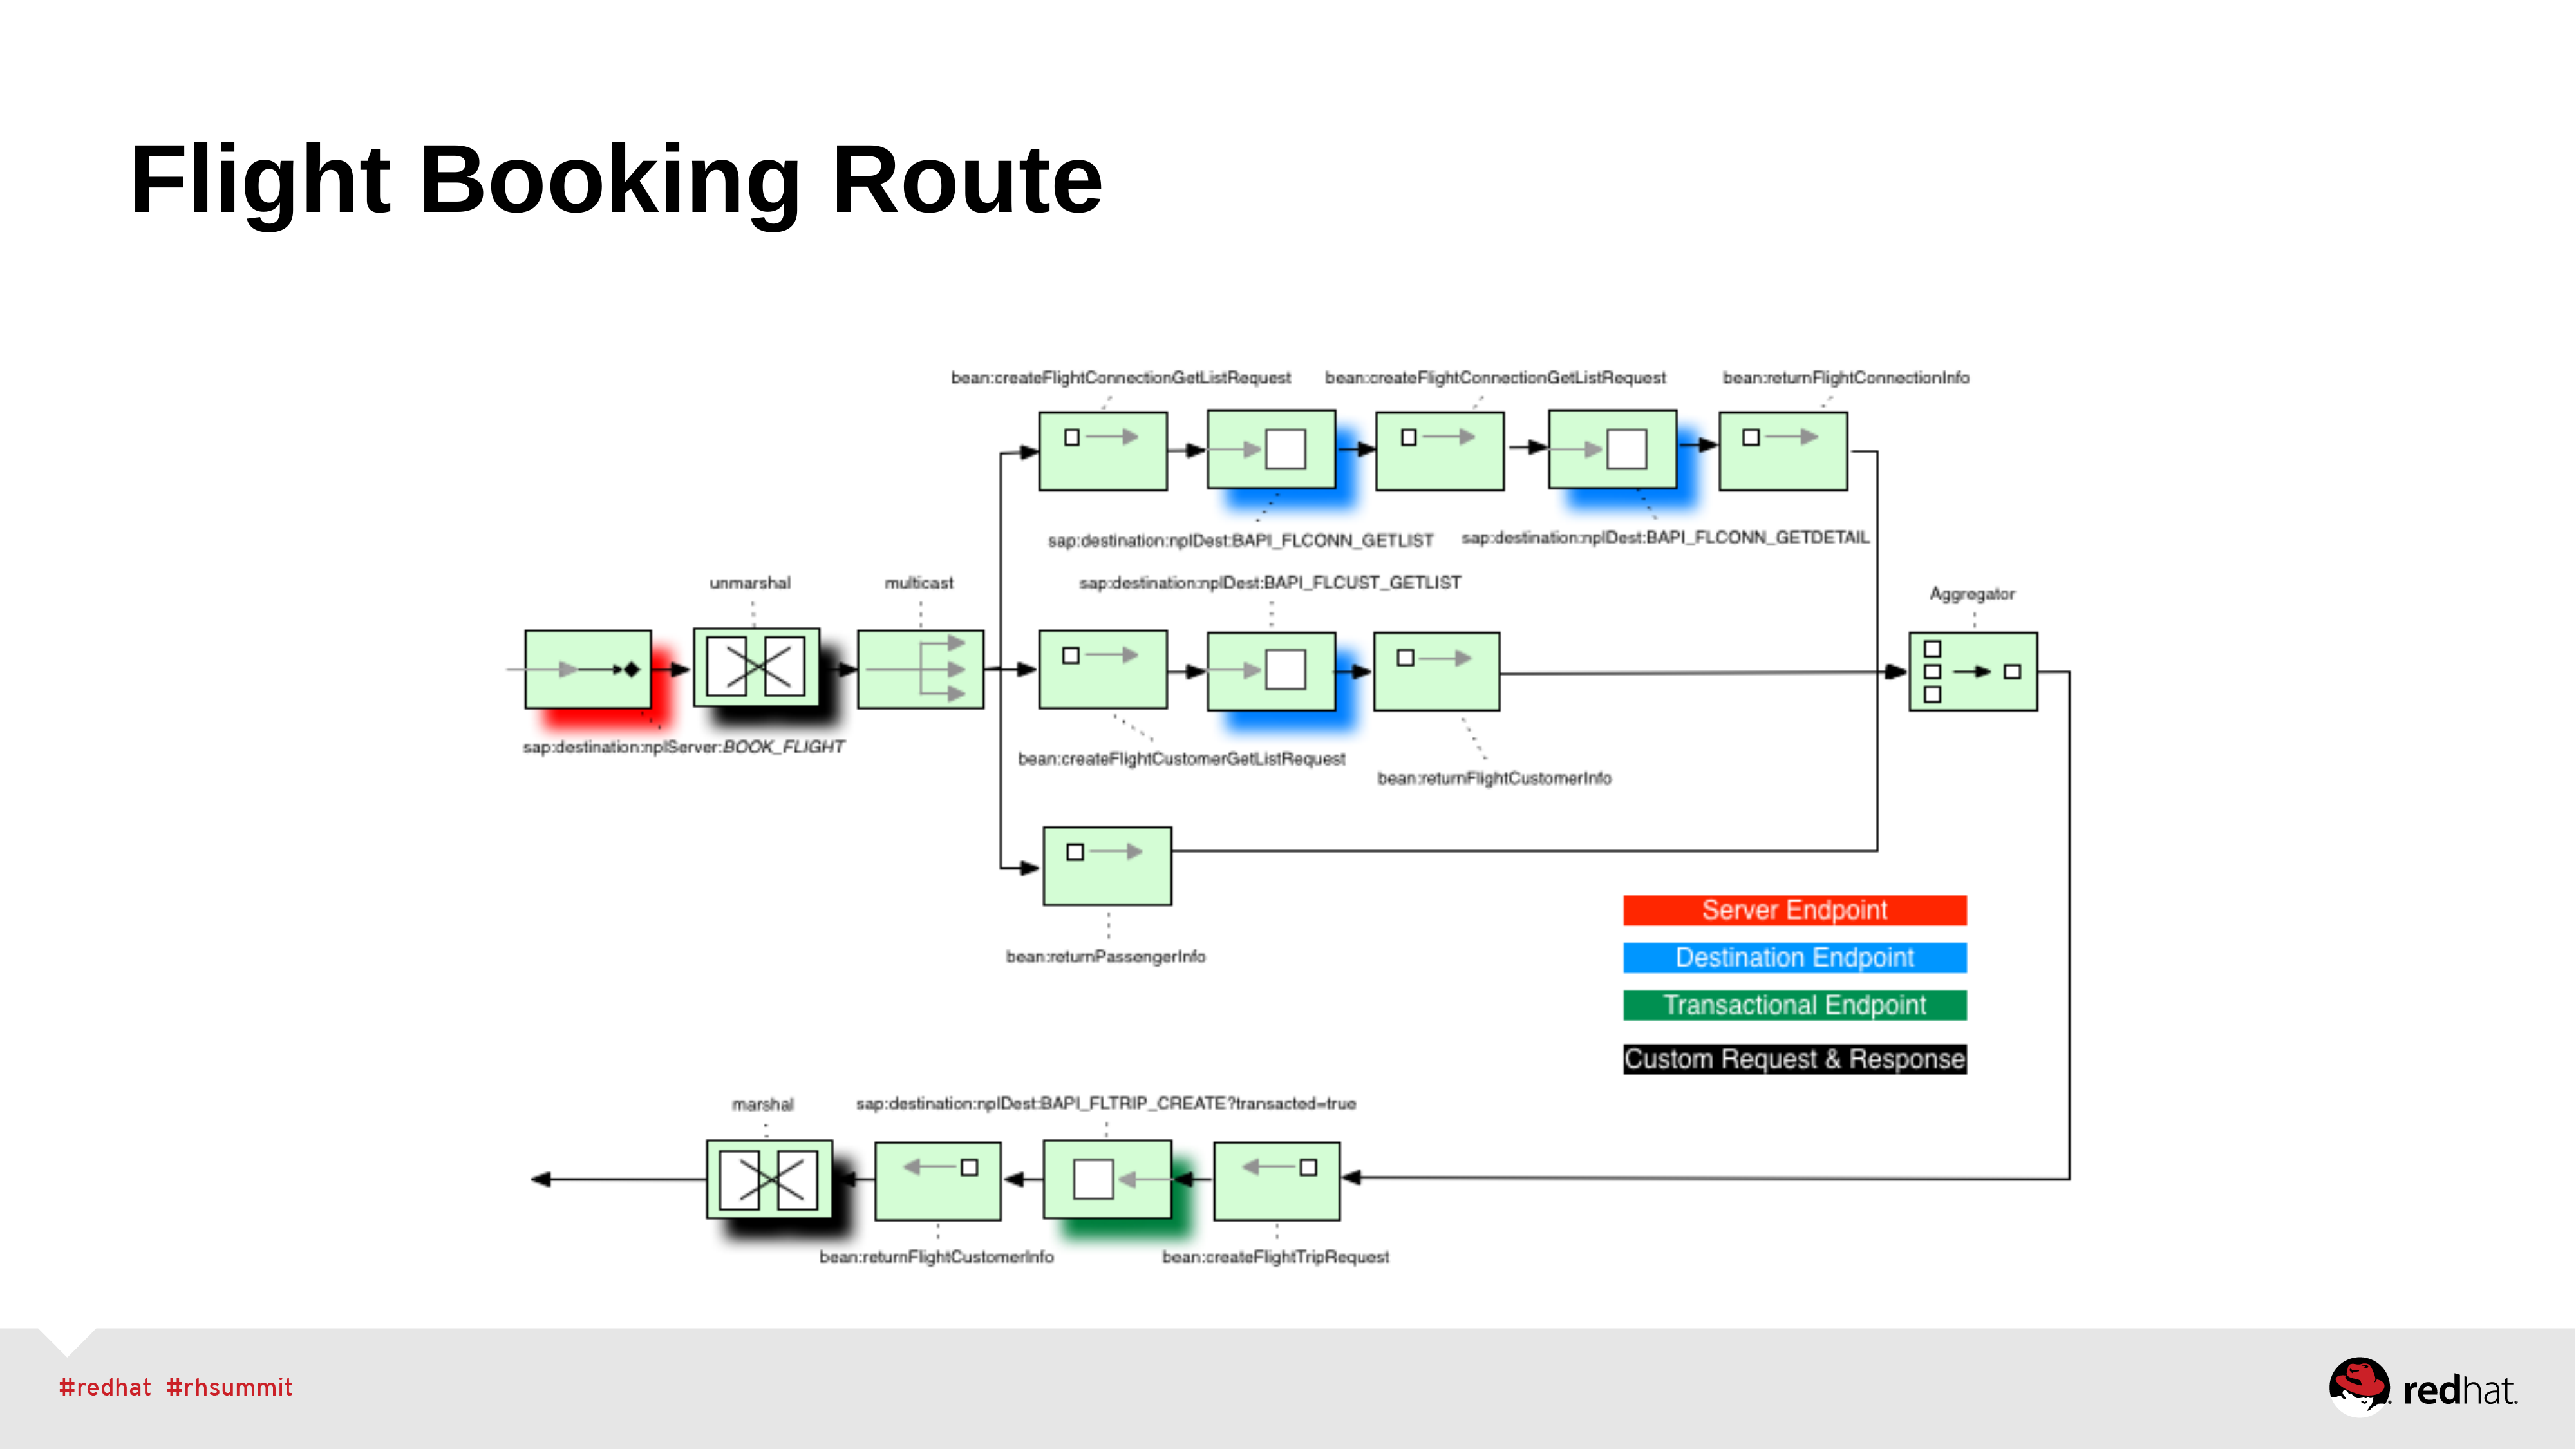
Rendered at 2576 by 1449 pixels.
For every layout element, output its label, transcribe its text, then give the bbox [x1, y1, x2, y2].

picture [0, 0, 2575, 1449]
title Flight Booking Route [128, 57, 2447, 300]
